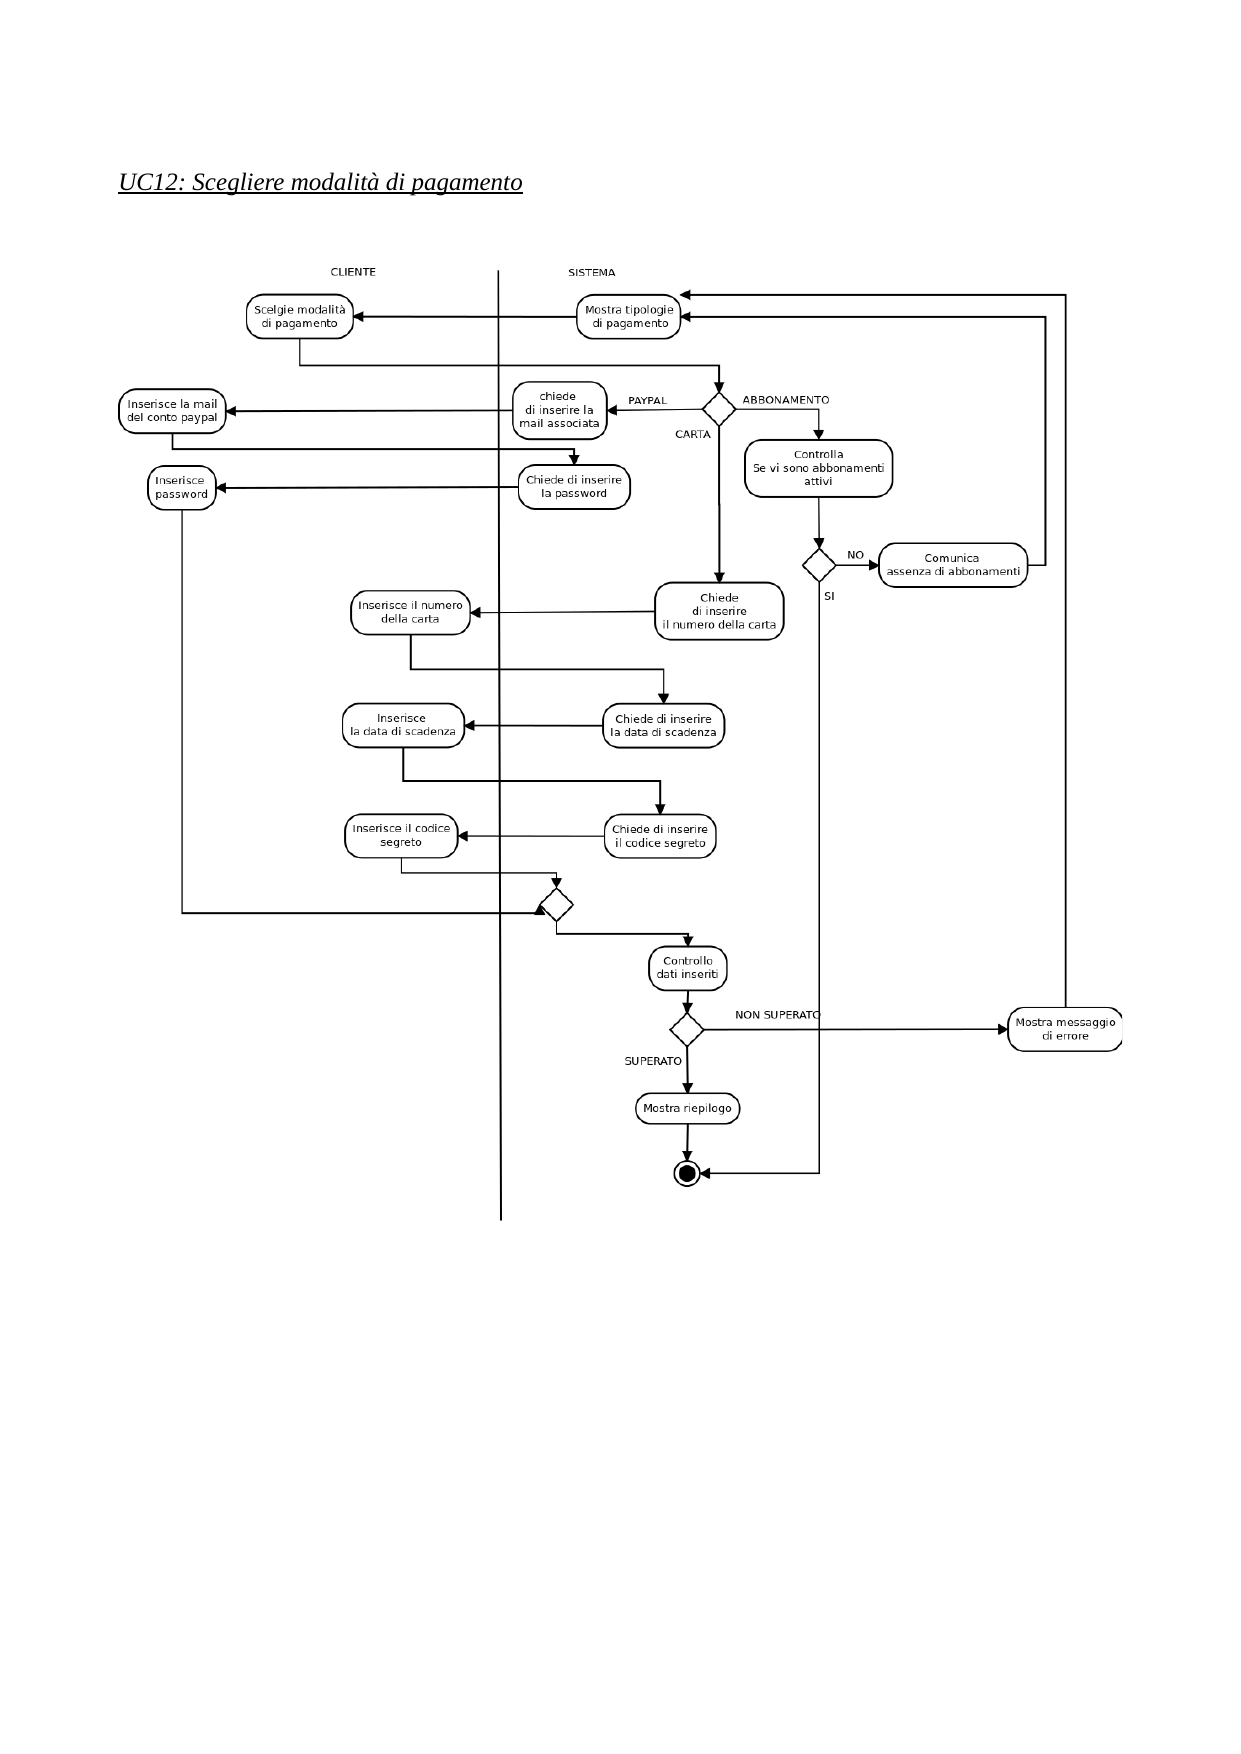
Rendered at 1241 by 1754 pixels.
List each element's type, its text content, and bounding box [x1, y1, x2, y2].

text UC12: Scegliere modalità di pagamento [118, 167, 1122, 196]
picture [118, 265, 1123, 1221]
